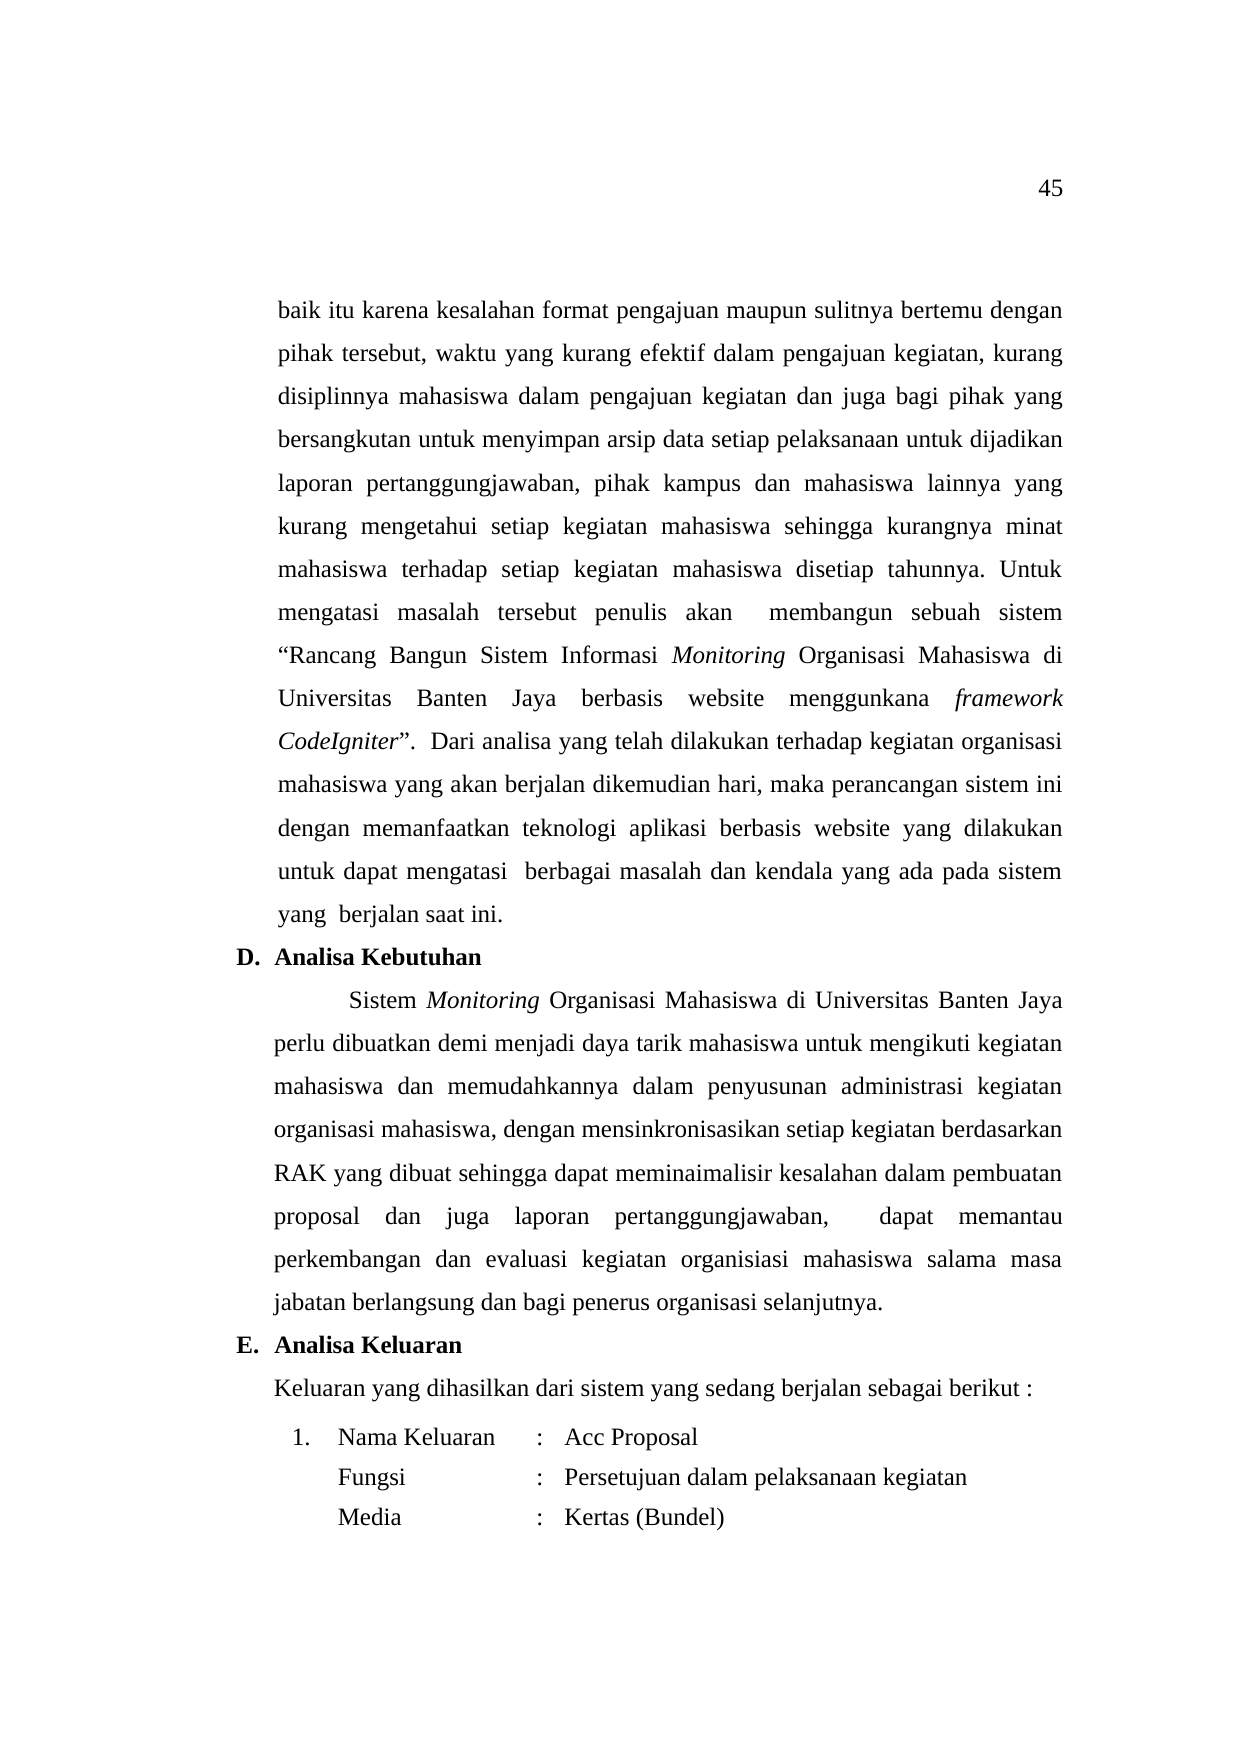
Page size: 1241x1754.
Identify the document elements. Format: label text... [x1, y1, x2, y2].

list Analisa Keluaran [236, 1330, 1063, 1359]
text baik itu karena kesalahan format pengajuan maupun sulitnya bertemu dengan pihak tersebut, waktu yang kurang efektif dalam pengajuan kegiatan, kurang disiplinnya mahasiswa dalam pengajuan kegiatan dan juga bagi pihak yang bersangkutan untuk menyimpan arsip data setiap pelaksanaan untuk dijadikan laporan pertanggungjawaban, pihak kampus dan mahasiswa lainnya yang kurang mengetahui setiap kegiatan mahasiswa sehingga kurangnya minat mahasiswa terhadap setiap kegiatan mahasiswa disetiap tahunnya. Untuk mengatasi masalah tersebut penulis akan membangun sebuah sistem “Rancang Bangun Sistem Informasi Monitoring Organisasi Mahasiswa di Universitas Banten Jaya berbasis website menggunkana framework CodeIgniter”. Dari analisa yang telah dilakukan terhadap kegiatan organisasi mahasiswa yang akan berjalan dikemudian hari, maka perancangan sistem ini dengan memanfaatkan teknologi aplikasi berbasis website yang dilakukan untuk dapat mengatasi berbagai masalah dan kendala yang ada pada sistem yang berjalan saat ini. [278, 295, 1063, 928]
table_header : [530, 1416, 558, 1457]
text Keluaran yang dihasilkan dari sistem yang sedang berjalan sebagai berikut : [274, 1373, 1063, 1402]
table_header Nama Keluaran [332, 1416, 530, 1457]
text Sistem Monitoring Organisasi Mahasiswa di Universitas Banten Jaya perlu dibuatkan demi menjadi daya tarik mahasiswa untuk mengikuti kegiatan mahasiswa dan memudahkannya dalam penyusunan administrasi kegiatan organisasi mahasiswa, dengan mensinkronisasikan setiap kegiatan berdasarkan RAK yang dibuat sehingga dapat meminaimalisir kesalahan dalam pembuatan proposal dan juga laporan pertanggungjawaban, dapat memantau perkembangan dan evaluasi kegiatan organisiasi mahasiswa salama masa jabatan berlangsung dan bagi penerus organisasi selanjutnya. [274, 985, 1063, 1316]
list Analisa Kebutuhan [236, 942, 1063, 971]
table_cell : [530, 1457, 558, 1497]
table_header 1. [286, 1416, 332, 1457]
table_cell Media [332, 1497, 530, 1537]
table_cell [286, 1497, 332, 1537]
table_header Acc Proposal [558, 1416, 1063, 1457]
table_cell Kertas (Bundel) [558, 1497, 1063, 1537]
table_cell : [530, 1497, 558, 1537]
table_cell Fungsi [332, 1457, 530, 1497]
table_cell Persetujuan dalam pelaksanaan kegiatan [558, 1457, 1063, 1497]
table_cell [286, 1457, 332, 1497]
